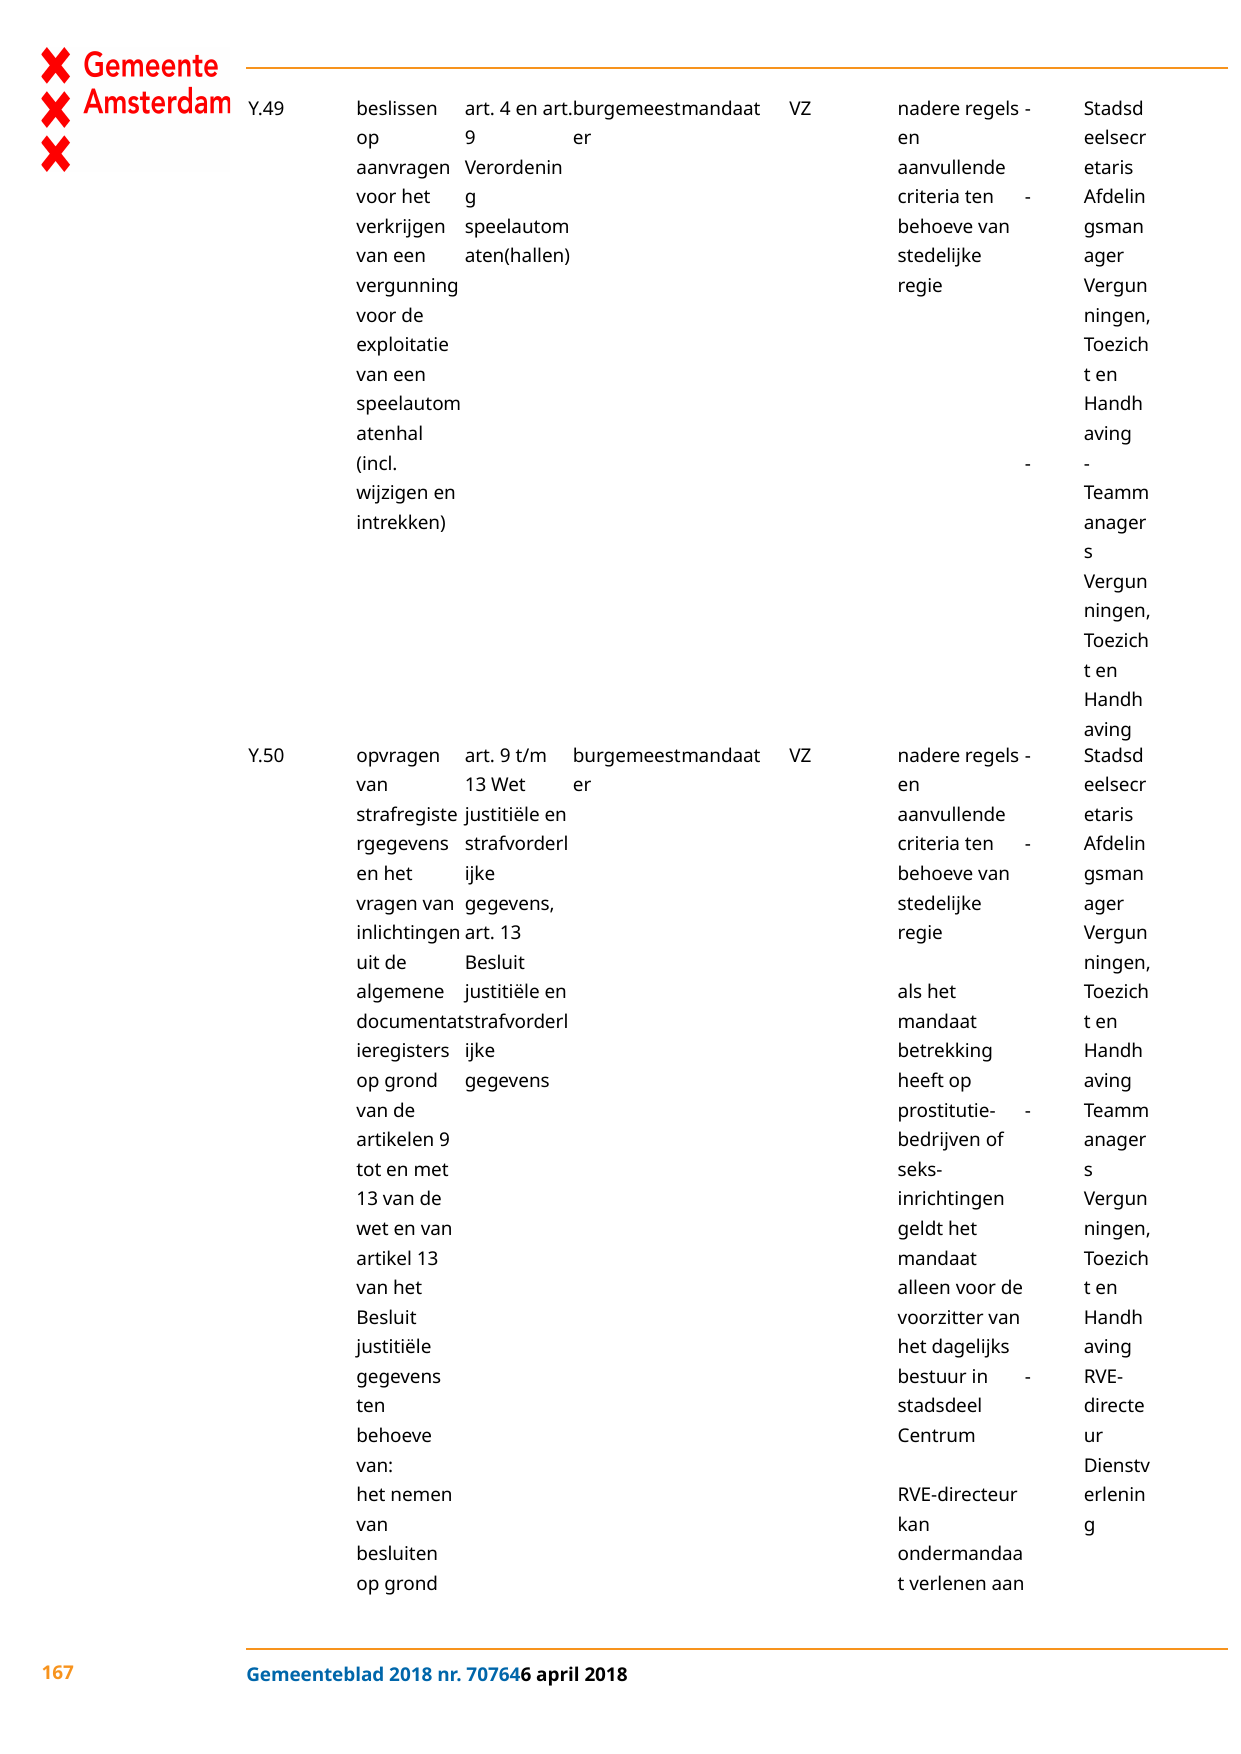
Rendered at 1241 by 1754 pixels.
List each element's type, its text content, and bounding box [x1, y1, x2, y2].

table_cell art. 9 t/m 13 Wet justitiële en strafvorderlijke gegevens, art. 13 Besluit justitiële en strafvorderlijke gegevens [465, 742, 573, 1596]
table_cell nadere regels en aanvullende criteria ten behoeve van stedelijke regie [898, 95, 1024, 742]
table_cell VZ [789, 95, 897, 742]
table_cell Stadsdeelsecretaris Afdelingsmanager Vergunningen, Toezicht en Handhaving - Teammanagers Vergunningen, Toezicht en Handhaving [1025, 95, 1152, 742]
table_cell VZ [789, 742, 897, 1596]
table_cell Stadsdeelsecretaris Afdelingsmanager Vergunningen, Toezicht en Handhaving Teammanagers Vergunningen, Toezicht en Handhaving RVE-directeur Dienstverlening [1025, 742, 1152, 1596]
table_cell burgemeester [573, 95, 681, 742]
table_cell Y.49 [248, 95, 356, 742]
table_cell Y.50 [248, 742, 356, 1596]
table_cell nadere regels en aanvullende criteria ten behoeve van stedelijke regie als het mandaat betrekking heeft op prostitutie-bedrijven of seks-inrichtingen geldt het mandaat alleen voor de voorzitter van het dagelijks bestuur in stadsdeel Centrum RVE-directeur kan ondermandaat verlenen aan [898, 742, 1024, 1596]
table_cell mandaat [681, 742, 789, 1596]
table_cell opvragen van strafregistergegevens en het vragen van inlichtingen uit de algemene documentatieregisters op grond van de artikelen 9 tot en met 13 van de wet en van artikel 13 van het Besluit justitiële gegevens ten behoeve van: het nemen van besluiten op grond [356, 742, 464, 1596]
table_cell burgemeester [573, 742, 681, 1596]
table_cell beslissen op aanvragen voor het verkrijgen van een vergunning voor de exploitatie van een speelautomatenhal (incl. wijzigen en intrekken) [356, 95, 464, 742]
table_cell art. 4 en art. 9 Verordening speelautomaten(hallen) [465, 95, 573, 742]
picture [41, 47, 231, 172]
table_cell mandaat [681, 95, 789, 742]
